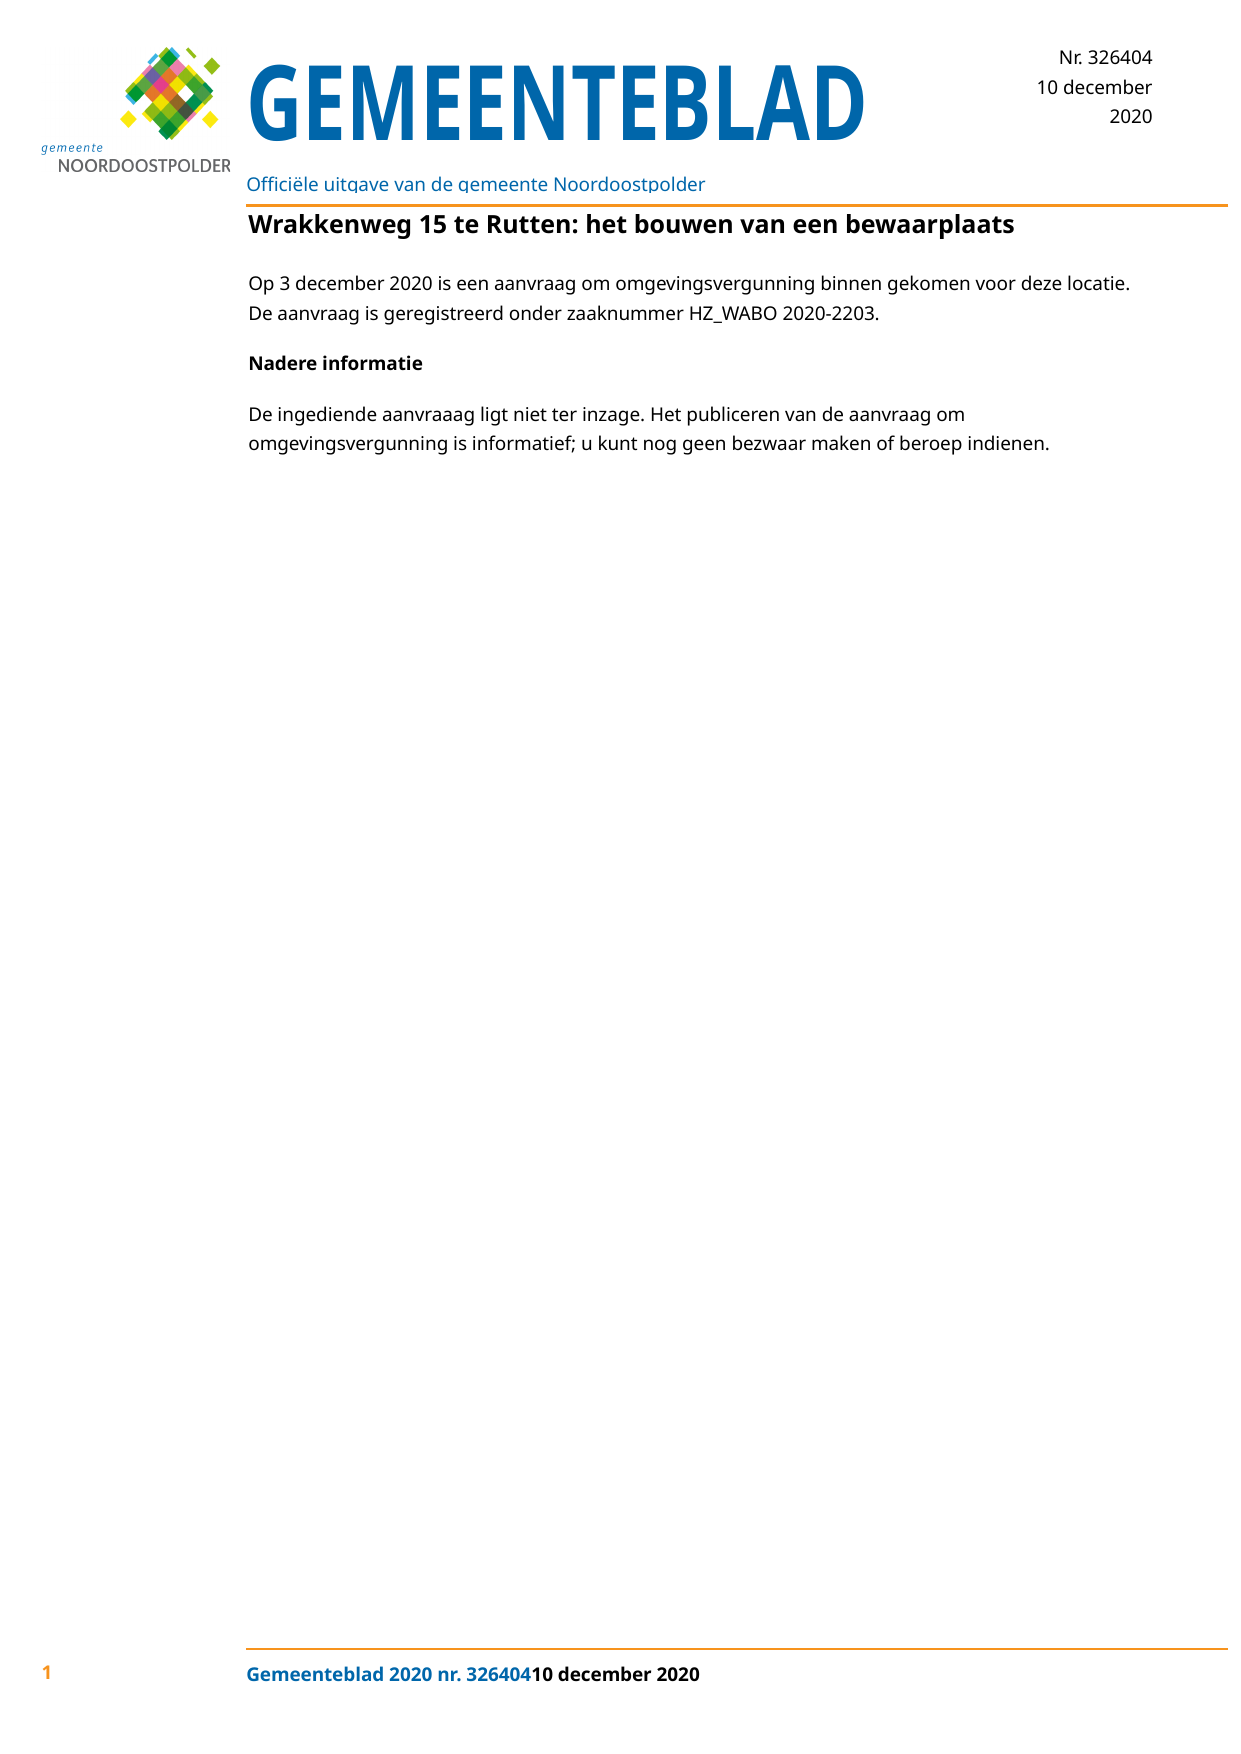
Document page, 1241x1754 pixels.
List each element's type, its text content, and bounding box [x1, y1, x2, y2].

text De ingediende aanvraaag ligt niet ter inzage. Het publiceren van de aanvraag om omgevingsvergunning is informatief; u kunt nog geen bezwaar maken of beroep indienen. [248, 401, 1152, 456]
picture [41, 47, 231, 172]
text Wrakkenweg 15 te Rutten: het bouwen van een bewaarplaats [248, 207, 1152, 241]
text Op 3 december 2020 is een aanvraag om omgevingsvergunning binnen gekomen voor deze locatie. De aanvraag is geregistreerd onder zaaknummer HZ_WABO 2020-2203. [248, 270, 1152, 326]
text Nadere informatie [248, 350, 1152, 376]
